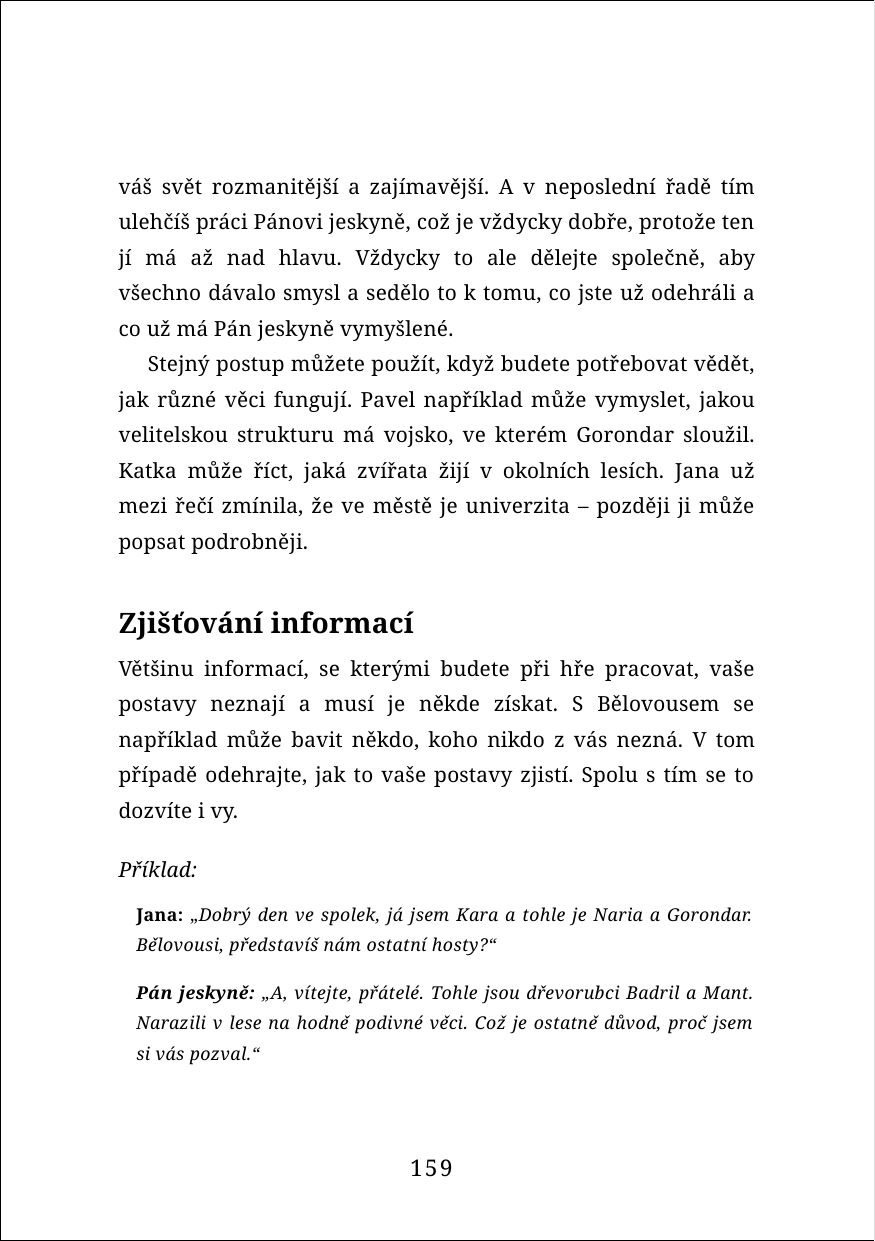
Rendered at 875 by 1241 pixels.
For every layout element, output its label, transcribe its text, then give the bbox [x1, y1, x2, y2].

text Jana: „Dobrý den ve spolek, já jsem Kara a tohle je Naria a Gorondar. Bělovousi, představíš nám ostatní hosty?“ [136, 902, 756, 957]
text váš svět rozmanitější a zajímavější. A v neposlední řadě tím ulehčíš práci Pánovi jeskyně, což je vždycky dobře, protože ten jí má až nad hlavu. Vždycky to ale dělejte společně, aby všechno dávalo smysl a sedělo to k tomu, co jste už odehráli a co už má Pán jeskyně vymyšlené. Stejný postup můžete použít, když budete potřebovat vědět, jak různé věci fungují. Pavel například může vymyslet, jakou velitelskou strukturu má vojsko, ve kterém Gorondar sloužil. Katka může říct, jaká zvířata žijí v okolních lesích. Jana už mezi řečí zmínila, že ve městě je univerzita – později ji může popsat podrobněji. [118, 172, 756, 555]
text Pán jeskyně: „A, vítejte, přátelé. Tohle jsou dřevorubci Badril a Mant. Narazili v lese na hodně podivné věci. Což je ostatně důvod, proč jsem si vás pozval.“ [136, 981, 756, 1065]
text Většinu informací, se kterými budete při hře pracovat, vaše postavy neznají a musí je někde získat. S Bělovousem se například může bavit někdo, koho nikdo z vás nezná. V tom případě odehrajte, jak to vaše postavy zjistí. Spolu s tím se to dozvíte i vy. [118, 654, 756, 824]
subtitle Zjišťování informací [118, 604, 756, 642]
text Příklad: [118, 855, 756, 884]
